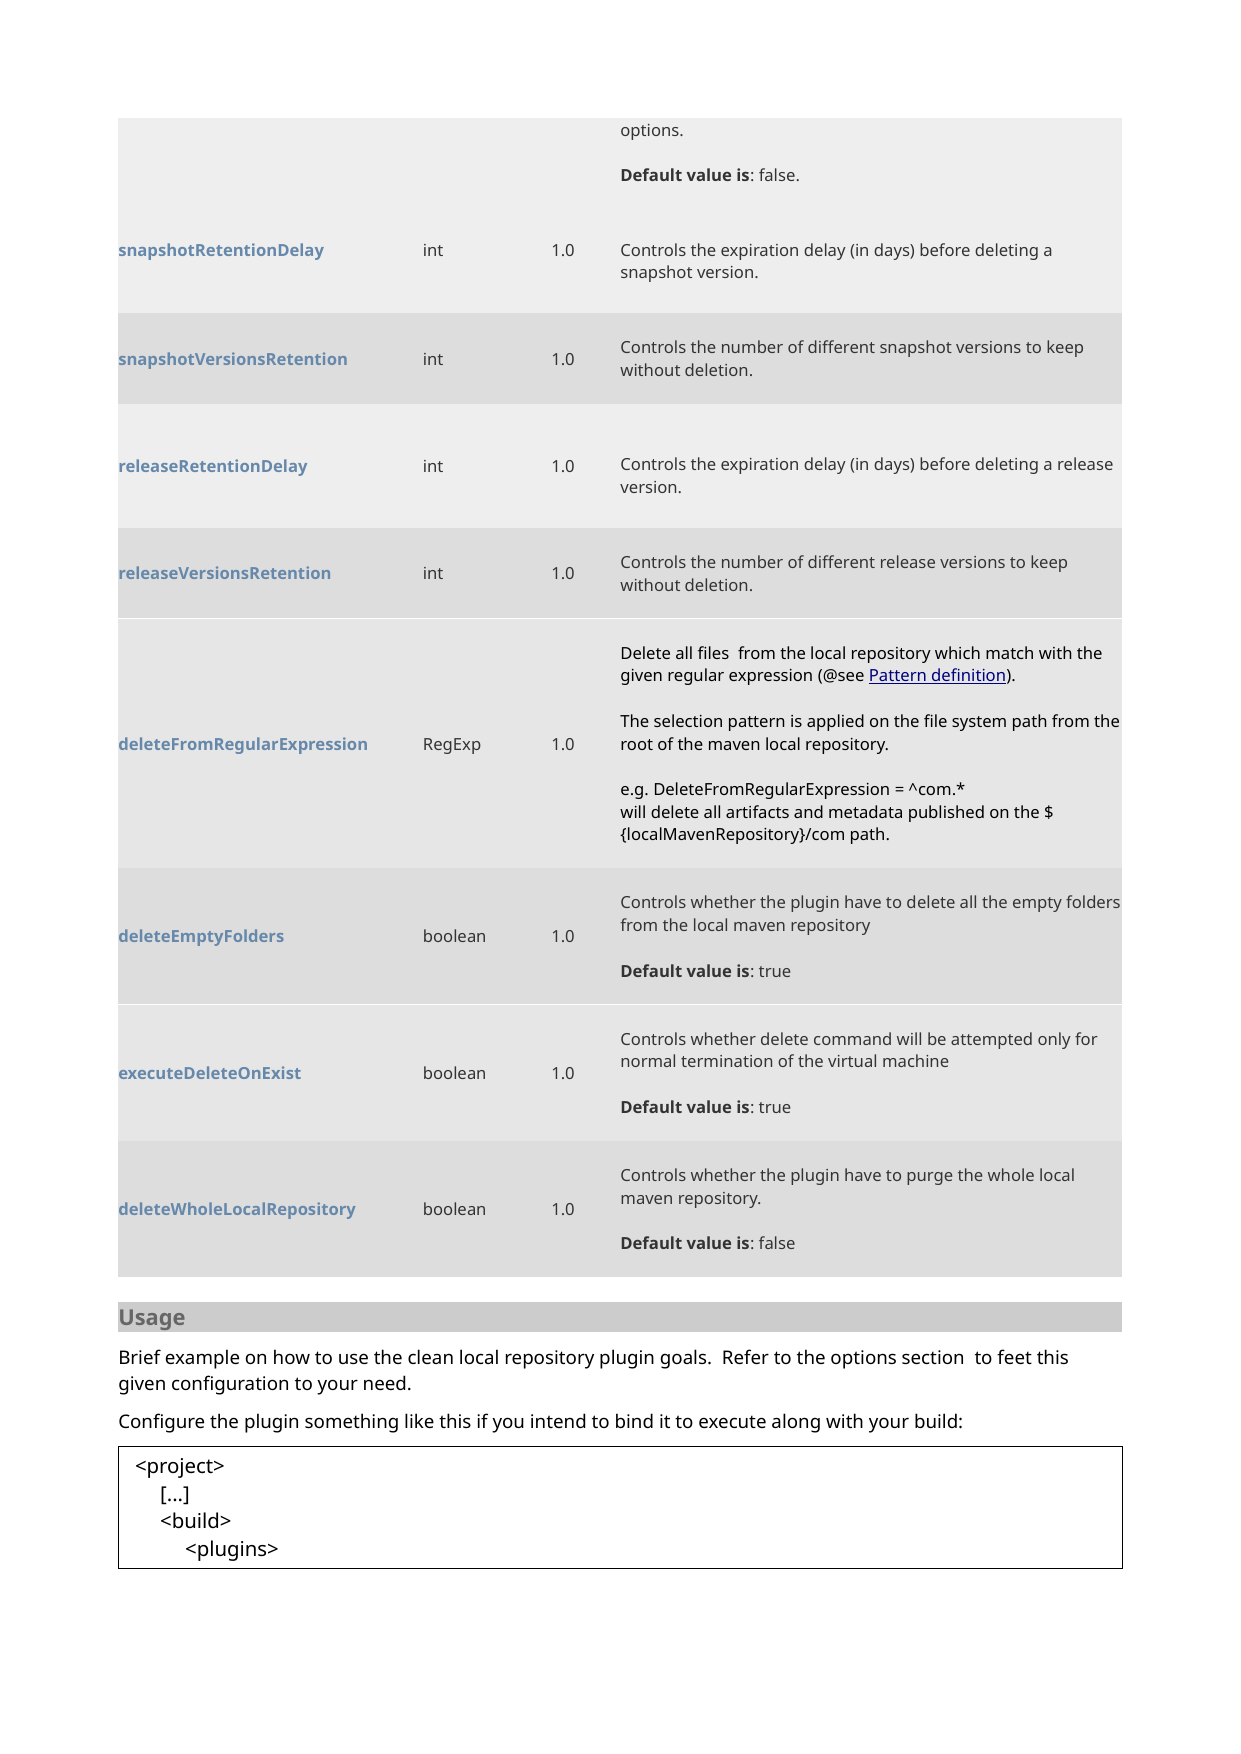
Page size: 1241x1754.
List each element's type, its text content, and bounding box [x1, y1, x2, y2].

table_cell snapshotRetentionDelay [118, 186, 423, 313]
table_cell 1.0 [551, 313, 620, 404]
table_cell int [423, 186, 551, 313]
table_cell boolean [423, 1005, 551, 1141]
table_cell Controls whether the plugin have to delete all the empty folders from the local maven repository Default value is: true [620, 868, 1122, 1004]
table_cell deleteWholeLocalRepository [118, 1141, 423, 1277]
table_cell Controls the number of different release versions to keep without deletion. [620, 528, 1122, 618]
table_cell deleteEmptyFolders [118, 868, 423, 1004]
table_cell 1.0 [551, 1141, 620, 1277]
table_cell 1.0 [551, 404, 620, 528]
table_cell snapshotVersionsRetention [118, 313, 423, 404]
table_cell releaseRetentionDelay [118, 404, 423, 528]
table_cell 1.0 [551, 619, 620, 868]
table_cell Controls whether the plugin have to purge the whole local maven repository. Default value is: false [620, 1141, 1122, 1277]
table_cell 1.0 [551, 528, 620, 618]
table_cell executeDeleteOnExist [118, 1005, 423, 1141]
table_cell 1.0 [551, 1005, 620, 1141]
table_cell boolean [423, 1141, 551, 1277]
table_cell Controls the number of different snapshot versions to keep without deletion. [620, 313, 1122, 404]
table_cell int [423, 528, 551, 618]
table_cell options. Default value is: false. [620, 118, 1122, 186]
table_cell 1.0 [551, 186, 620, 313]
table_cell int [423, 404, 551, 528]
table_cell RegExp [423, 619, 551, 868]
table_cell 1.0 [551, 868, 620, 1004]
table_cell Controls the expiration delay (in days) before deleting a release version. [620, 404, 1122, 528]
table_cell [118, 118, 423, 186]
table_cell Controls the expiration delay (in days) before deleting a snapshot version. [620, 186, 1122, 313]
text Brief example on how to use the clean local repository plugin goals. Refer to the options section to feet this given configuration to your need. [118, 1344, 1122, 1395]
table_cell Controls whether delete command will be attempted only for normal termination of the virtual machine Default value is: true [620, 1005, 1122, 1141]
text Configure the plugin something like this if you intend to bind it to execute along with your build: [118, 1408, 1122, 1433]
table_cell Delete all files from the local repository which match with the given regular expression (@see Pattern definition). The selection pattern is applied on the file system path from the root of the maven local repository. e.g. DeleteFromRegularExpression = ^com.* will delete all artifacts and metadata published on the ${localMavenRepository}/com path. [620, 619, 1122, 868]
table_cell deleteFromRegularExpression [118, 619, 423, 868]
table_cell int [423, 313, 551, 404]
table_cell [551, 118, 620, 186]
table_header <project> [...] <build> <plugins> [119, 1447, 1122, 1568]
table_cell [423, 118, 551, 186]
table_cell boolean [423, 868, 551, 1004]
table_cell releaseVersionsRetention [118, 528, 423, 618]
subtitle Usage [118, 1302, 1122, 1332]
